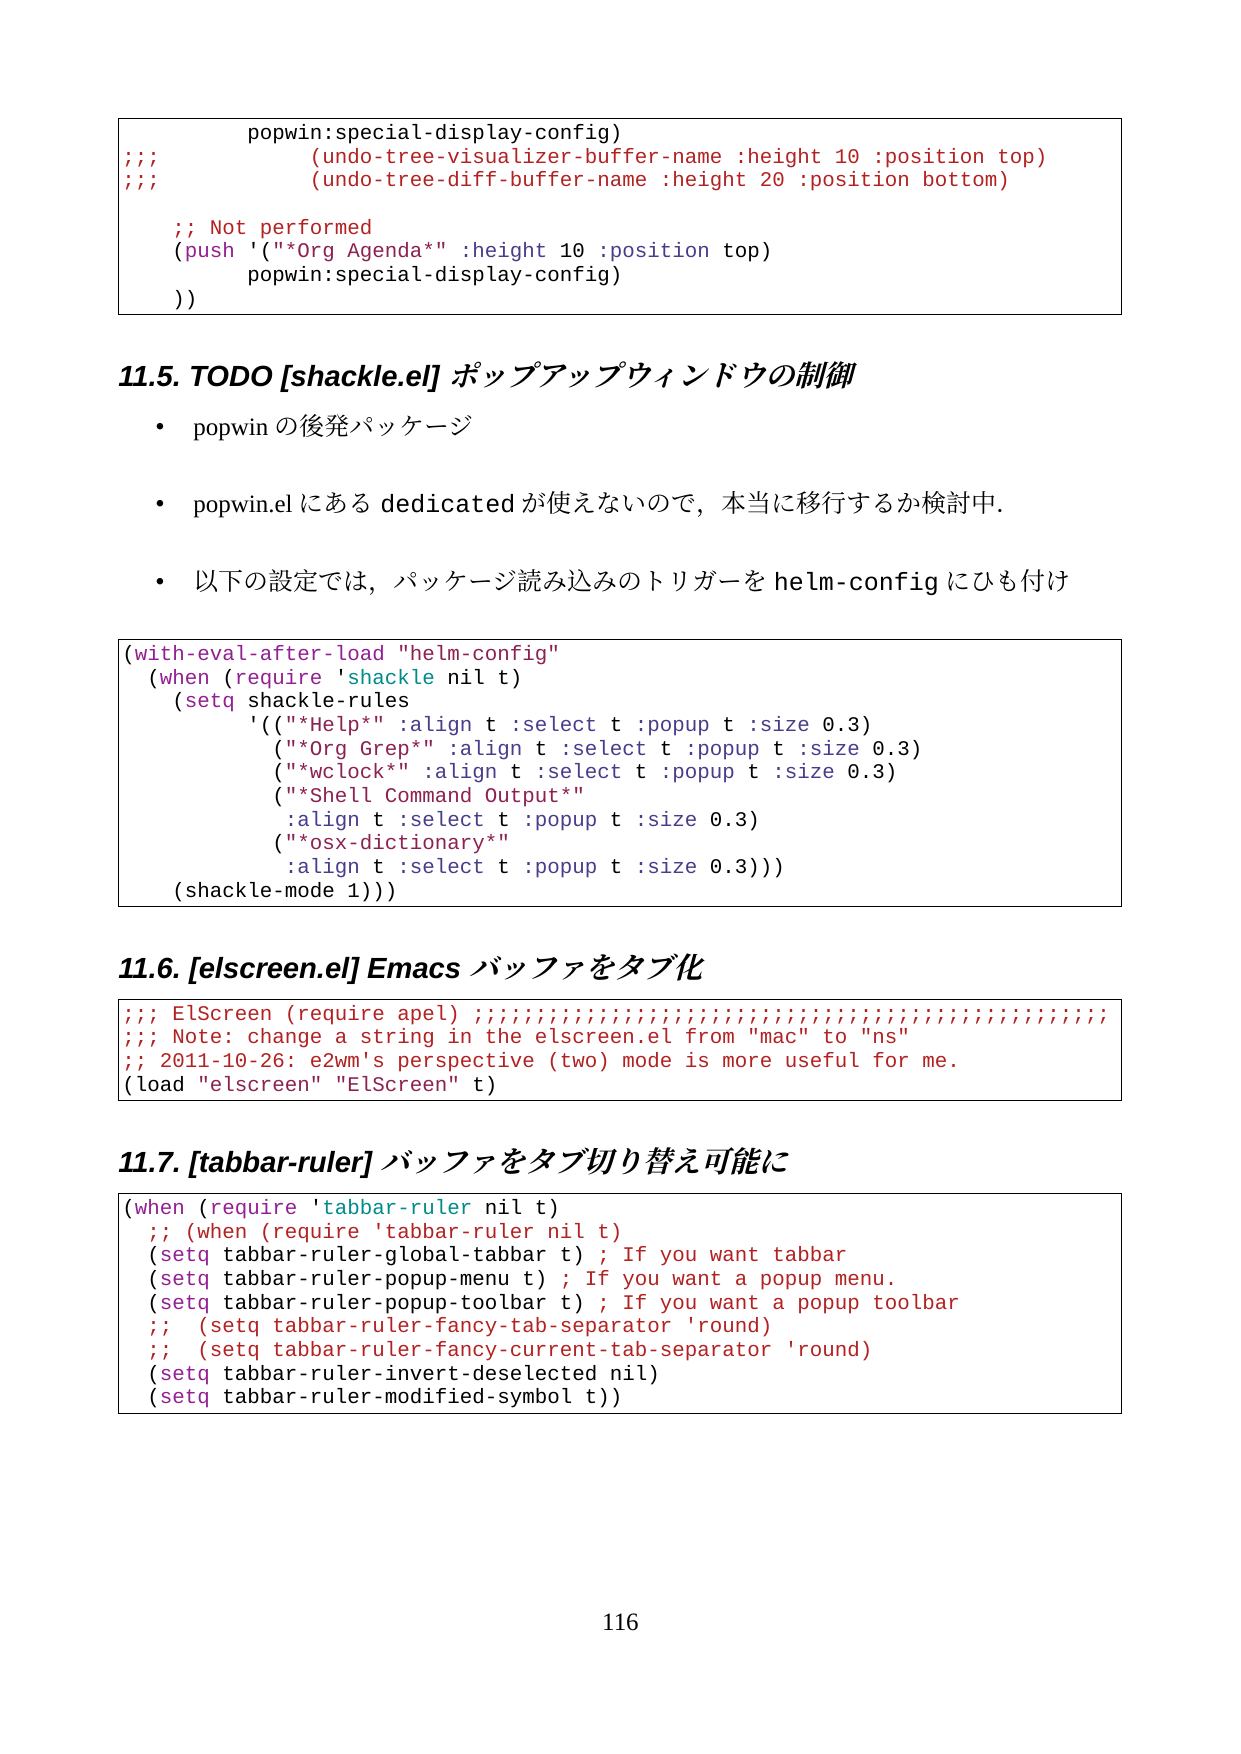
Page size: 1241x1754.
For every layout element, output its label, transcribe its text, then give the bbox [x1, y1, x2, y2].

text (setq tabbar-ruler-global-tabbar t) ; If you want tabbar [119, 1241, 1121, 1264]
text :align t :select t :popup t :size 0.3))) [119, 852, 1121, 876]
list popwin.el にある dedicated が使えないので，本当に移行するか検討中． [156, 484, 1122, 549]
text ("*Org Grep*" :align t :select t :popup t :size 0.3) [119, 734, 1121, 757]
text (when (require 'shackle nil t) [119, 663, 1121, 686]
text (push '("*Org Agenda*" :height 10 :position top) [119, 236, 1121, 260]
text (setq shackle-rules [119, 686, 1121, 710]
text ;;; Note: change a string in the elscreen.el from "mac" to "ns" [119, 1023, 1121, 1046]
text (setq tabbar-ruler-popup-menu t) ; If you want a popup menu. [119, 1264, 1121, 1288]
text ("*Shell Command Output*" [119, 781, 1121, 805]
text popwin:special-display-config) [119, 119, 1121, 142]
text (shackle-mode 1))) [119, 876, 1121, 906]
text ;;; ElScreen (require apel) ;;;;;;;;;;;;;;;;;;;;;;;;;;;;;;;;;;;;;;;;;;;;;;;;;;; [119, 1000, 1121, 1023]
text popwin:special-display-config) [119, 260, 1121, 284]
text (with-eval-after-load "helm-config" [119, 640, 1121, 663]
text (setq tabbar-ruler-invert-deselected nil) [119, 1359, 1121, 1382]
text )) [119, 284, 1121, 314]
list popwin の後発パッケージ [156, 407, 1122, 472]
text ;; 2011-10-26: e2wm's perspective (two) mode is more useful for me. [119, 1046, 1121, 1070]
text ;; Not performed [119, 213, 1121, 236]
list 以下の設定では，パッケージ読み込みのトリガーを helm-config にひも付け [156, 562, 1122, 627]
text '(("*Help*" :align t :select t :popup t :size 0.3) [119, 710, 1121, 734]
text :align t :select t :popup t :size 0.3) [119, 805, 1121, 828]
subtitle TODO [shackle.el] ポップアップウィンドウの制御 [118, 353, 1122, 394]
text (when (require 'tabbar-ruler nil t) [119, 1194, 1121, 1217]
text ("*wclock*" :align t :select t :popup t :size 0.3) [119, 757, 1121, 781]
text ;;; (undo-tree-visualizer-buffer-name :height 10 :position top) [119, 142, 1121, 165]
text ;;; (undo-tree-diff-buffer-name :height 20 :position bottom) [119, 165, 1121, 189]
text ("*osx-dictionary*" [119, 828, 1121, 852]
text (setq tabbar-ruler-popup-toolbar t) ; If you want a popup toolbar [119, 1288, 1121, 1311]
text ;; (setq tabbar-ruler-fancy-tab-separator 'round) [119, 1311, 1121, 1335]
text ;; (setq tabbar-ruler-fancy-current-tab-separator 'round) [119, 1335, 1121, 1359]
subtitle [elscreen.el] Emacs バッファをタブ化 [118, 944, 1122, 986]
text (setq tabbar-ruler-modified-symbol t)) [119, 1382, 1121, 1413]
text ;; (when (require 'tabbar-ruler nil t) [119, 1217, 1121, 1241]
subtitle [tabbar-ruler] バッファをタブ切り替え可能に [118, 1139, 1122, 1181]
text (load "elscreen" "ElScreen" t) [119, 1070, 1121, 1100]
